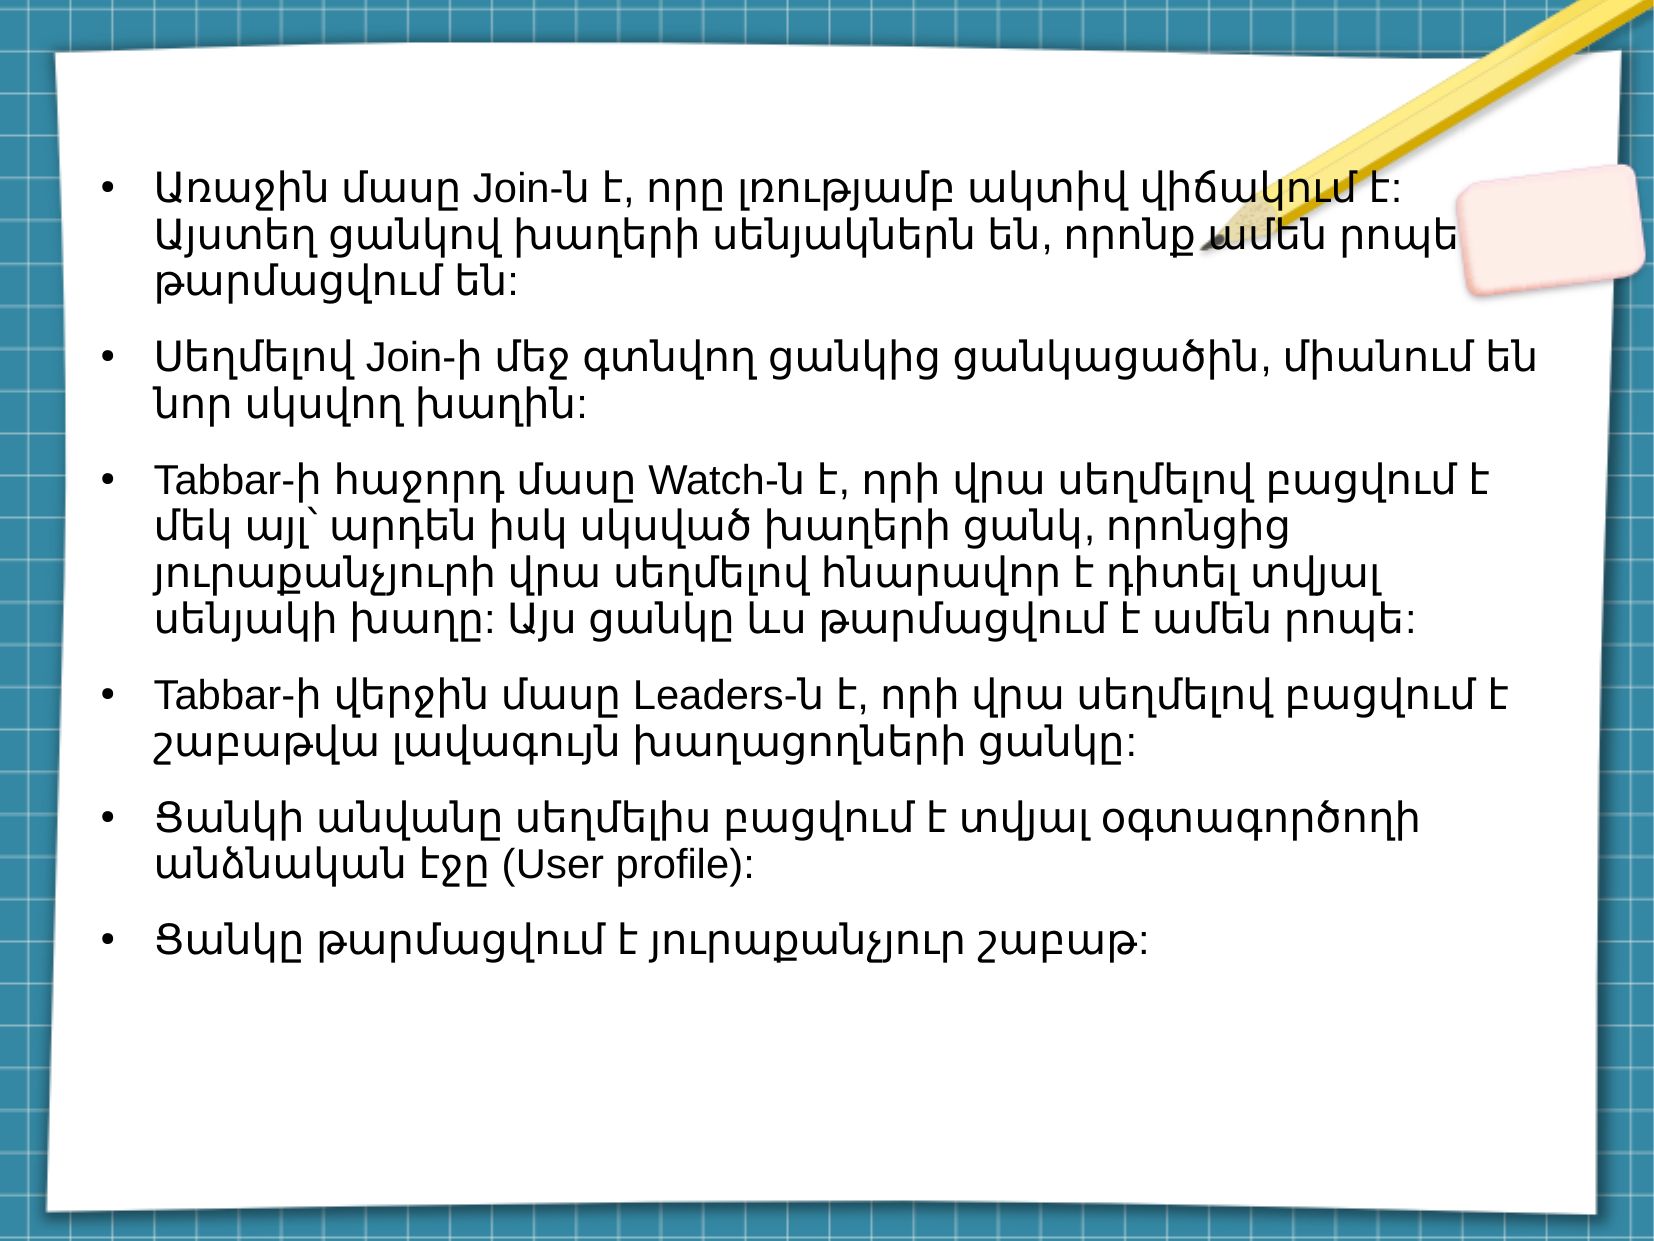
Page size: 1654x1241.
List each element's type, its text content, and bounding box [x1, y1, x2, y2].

list Առաջին մասը Join-ն է, որը լռությամբ ակտիվ վիճակում է: Այստեղ ցանկով խաղերի սենյակներն են, որոնք ամեն րոպե թարմացվում են: Սեղմելով Join-ի մեջ գտնվող ցանկից ցանկացածին, միանում են նոր սկսվող խաղին: Tabbar-ի հաջորդ մասը Watch-ն է, որի վրա սեղմելով բացվում է մեկ այլ՝ արդեն իսկ սկսված խաղերի ցանկ, որոնցից յուրաքանչյուրի վրա սեղմելով հնարավոր է դիտել տվյալ սենյակի խաղը: Այս ցանկը ևս թարմացվում է ամեն րոպե: Tabbar-ի վերջին մասը Leaders-ն է, որի վրա սեղմելով բացվում է շաբաթվա լավագույն խաղացողների ցանկը: Ցանկի անվանը սեղմելիս բացվում է տվյալ օգտագործողի անձնական էջը (User profile): Ցանկը թարմացվում է յուրաքանչյուր շաբաթ: [82, 165, 1571, 1010]
picture [0, 0, 1654, 1241]
